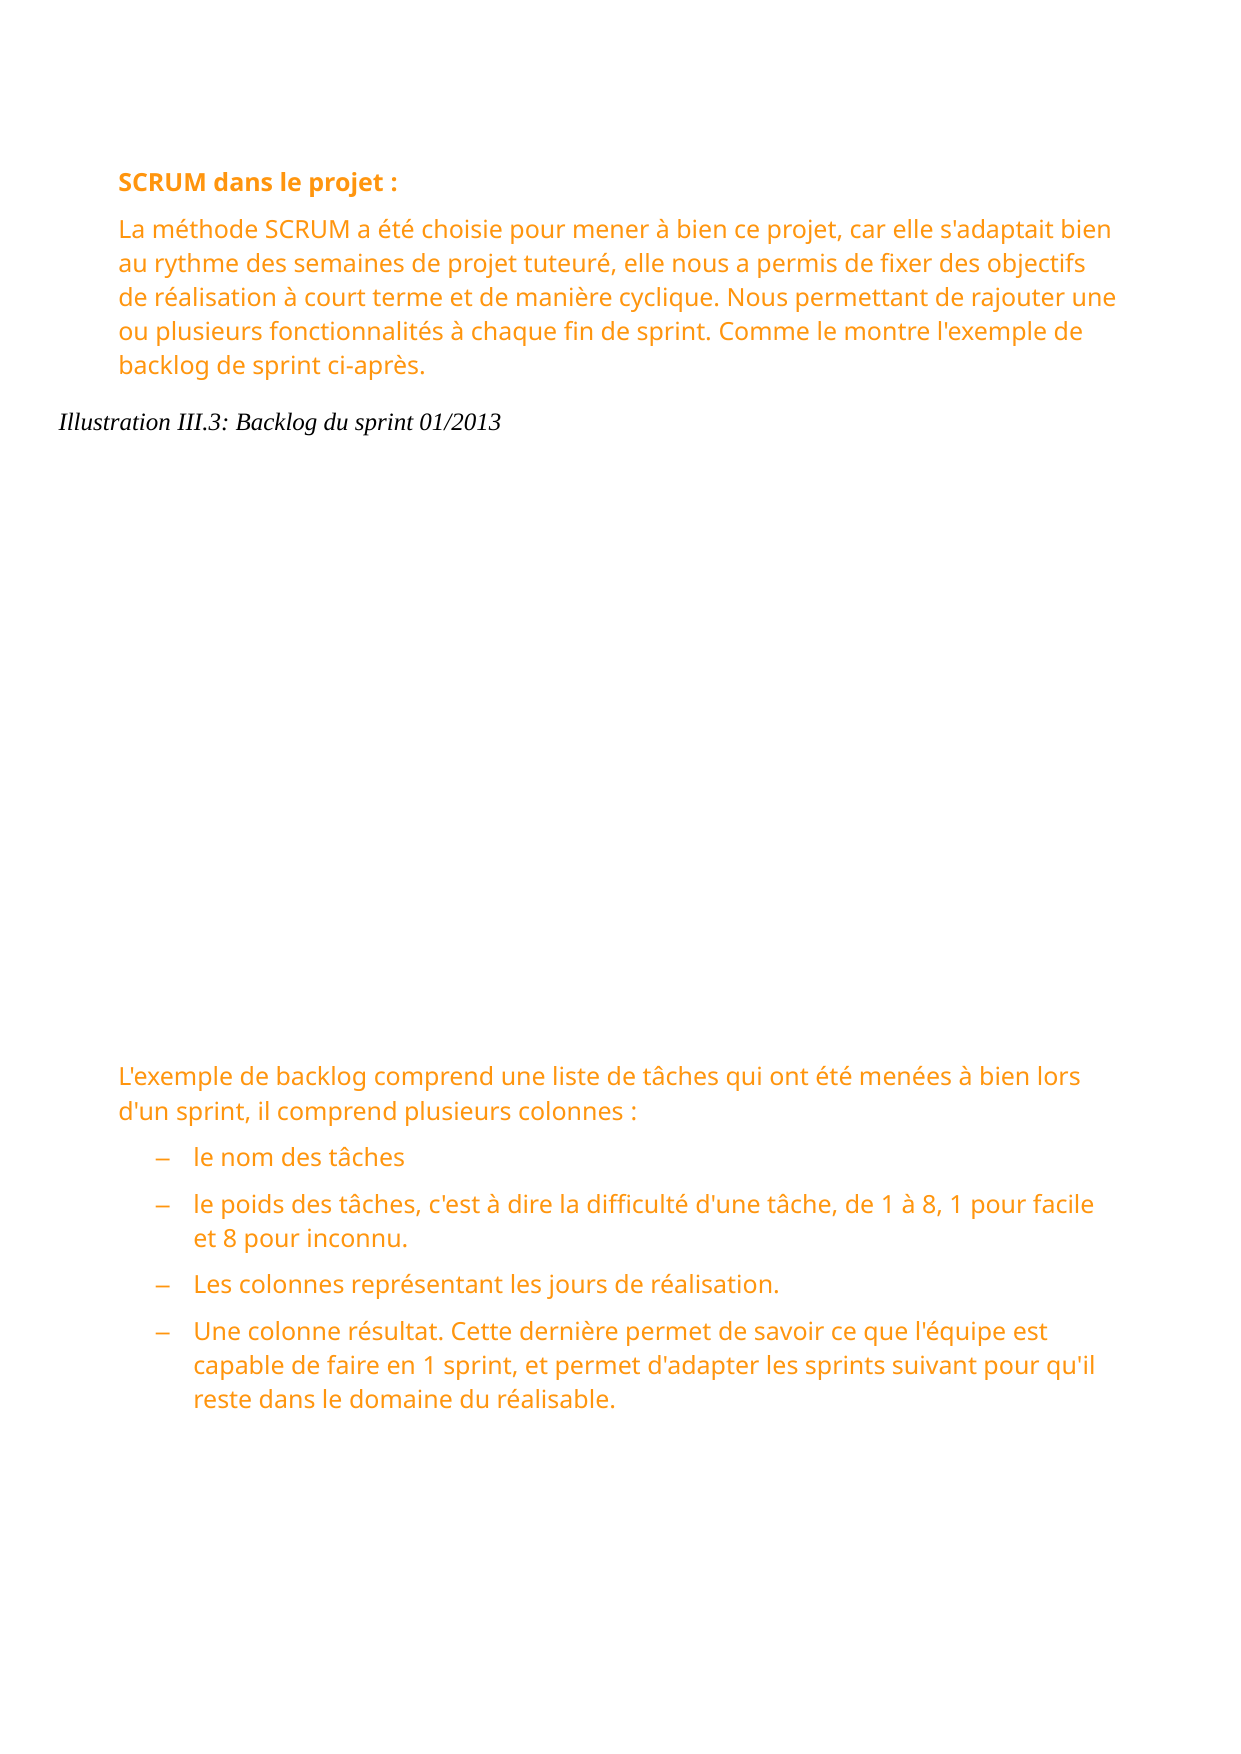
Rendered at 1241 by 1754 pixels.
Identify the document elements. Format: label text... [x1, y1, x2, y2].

list le nom des tâches [156, 1140, 1122, 1174]
list Les colonnes représentant les jours de réalisation. [156, 1267, 1122, 1301]
text SCRUM dans le projet : [118, 165, 1122, 199]
text L'exemple de backlog comprend une liste de tâches qui ont été menées à bien lors d'un sprint, il comprend plusieurs colonnes : [118, 1059, 1122, 1127]
list Une colonne résultat. Cette dernière permet de savoir ce que l'équipe est capable de faire en 1 sprint, et permet d'adapter les sprints suivant pour qu'il reste dans le domaine du réalisable. [156, 1313, 1122, 1416]
text La méthode SCRUM a été choisie pour mener à bien ce projet, car elle s'adaptait bien au rythme des semaines de projet tuteuré, elle nous a permis de fixer des objectifs de réalisation à court terme et de manière cyclique. Nous permettant de rajouter une ou plusieurs fonctionnalités à chaque fin de sprint. Comme le montre l'exemple de backlog de sprint ci-après. [118, 211, 1122, 382]
text Illustration III.3: Backlog du sprint 01/2013 [58, 407, 1182, 435]
list le poids des tâches, c'est à dire la difficulté d'une tâche, de 1 à 8, 1 pour facile et 8 pour inconnu. [156, 1186, 1122, 1254]
